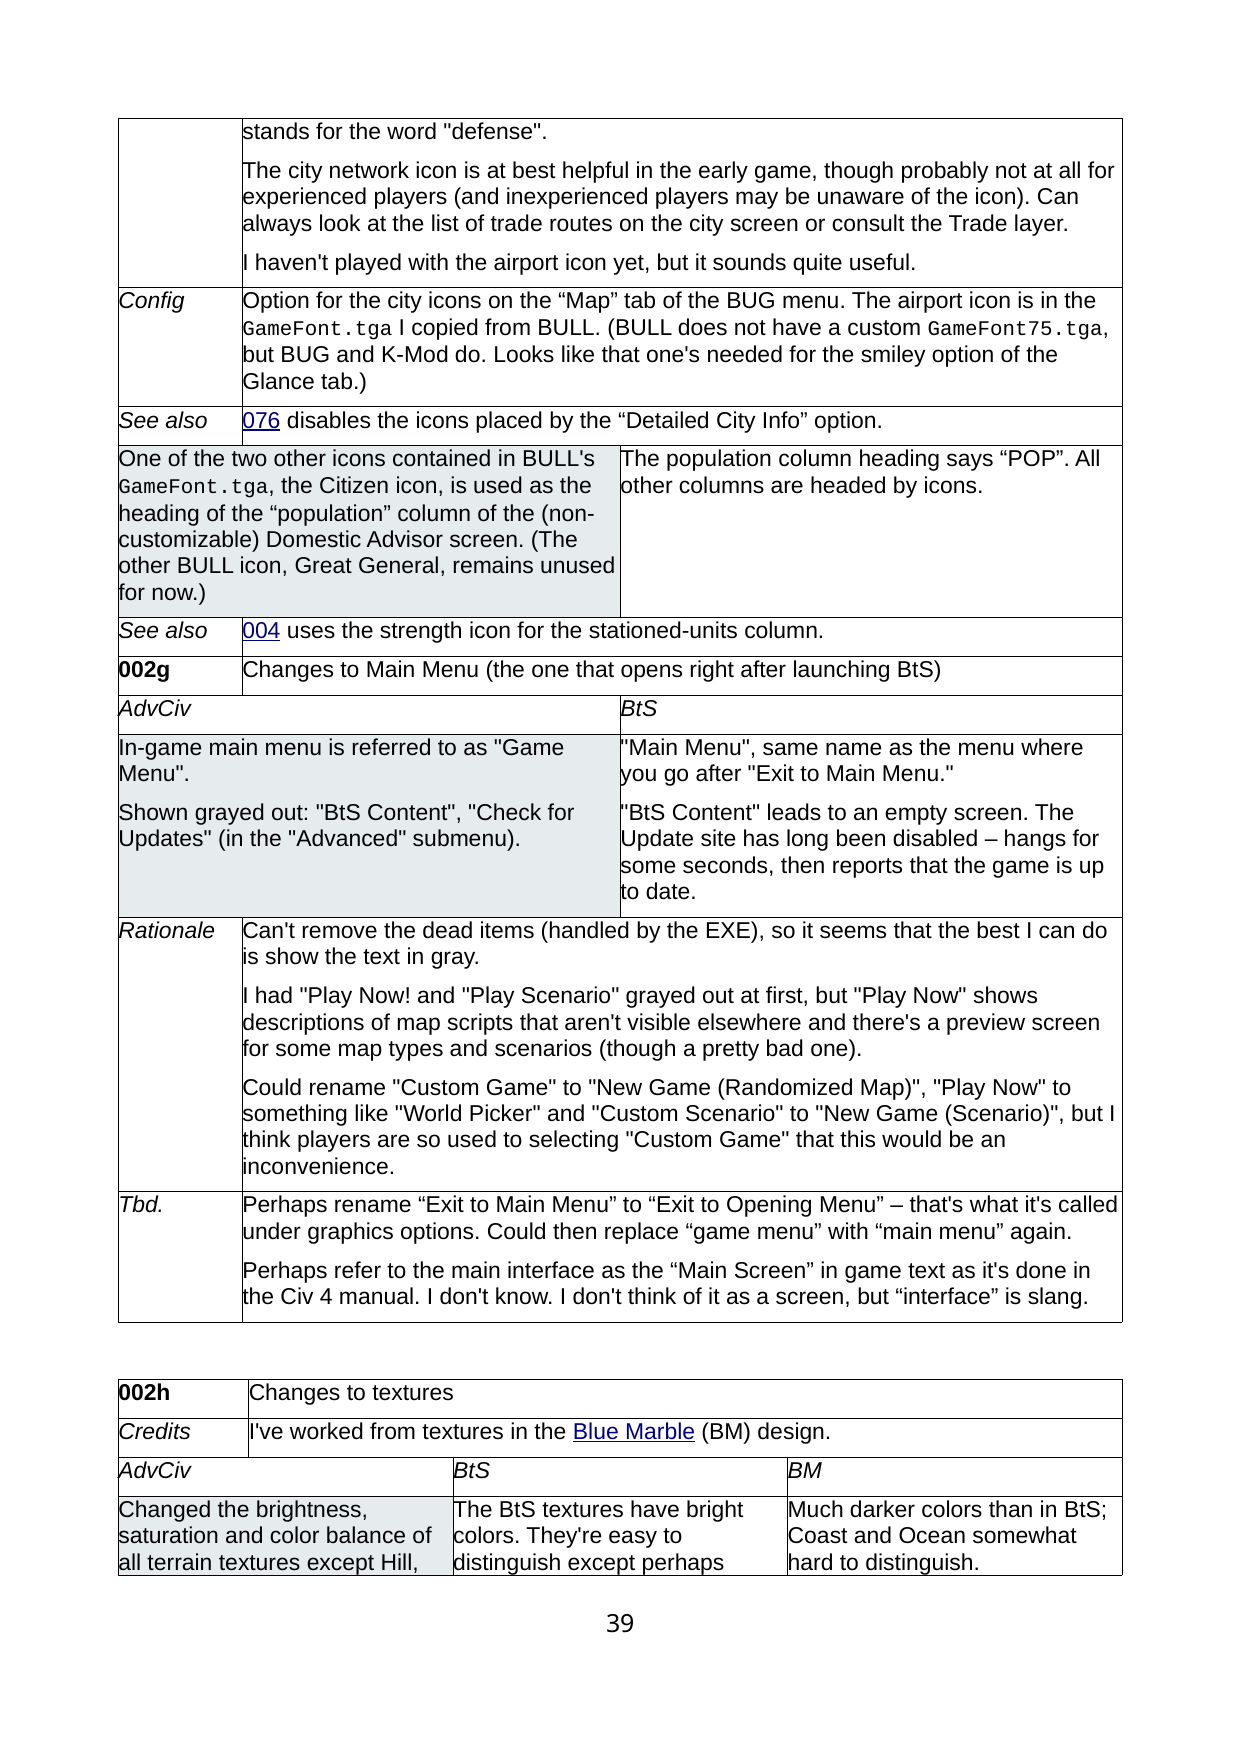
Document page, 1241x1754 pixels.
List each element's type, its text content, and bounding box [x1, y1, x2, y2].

table_cell In-game main menu is referred to as "Game Menu". Shown grayed out: "BtS Content", "Check for Updates" (in the "Advanced" submenu). [119, 735, 620, 917]
table_cell 004 uses the strength icon for the stationed-units column. [243, 618, 1122, 656]
table_cell Changes to Main Menu (the one that opens right after launching BtS) [243, 657, 1122, 695]
table_cell Rationale [119, 918, 242, 1191]
table_cell Changed the brightness, saturation and color balance of all terrain textures except Hill, [119, 1497, 453, 1575]
table_cell The population column heading says “POP”. All other columns are headed by icons. [621, 446, 1122, 617]
table_cell Can't remove the dead items (handled by the EXE), so it seems that the best I can do is show the text in gray. I had "Play Now! and "Play Scenario" grayed out at first, but "Play Now" shows descriptions of map scripts that aren't visible elsewhere and there's a preview screen for some map types and scenarios (though a pretty bad one). Could rename "Custom Game" to "New Game (Randomized Map)", "Play Now" to something like "World Picker" and "Custom Scenario" to "New Game (Scenario)", but I think players are so used to selecting "Custom Game" that this would be an inconvenience. [243, 918, 1122, 1191]
table_cell 002g [119, 657, 242, 695]
table_header 002h [119, 1380, 248, 1418]
table_cell BM [788, 1458, 1122, 1496]
table_cell stands for the word "defense". The city network icon is at best helpful in the early game, though probably not at all for experienced players (and inexperienced players may be unaware of the icon). Can always look at the list of trade routes on the city screen or consult the Trade layer. I haven't played with the airport icon yet, but it sounds quite useful. [243, 119, 1122, 287]
table_cell [119, 119, 242, 287]
table_cell Credits [119, 1419, 248, 1457]
table_cell 076 disables the icons placed by the “Detailed City Info” option. [243, 407, 1122, 445]
table_cell The BtS textures have bright colors. They're easy to distinguish except perhaps [454, 1497, 787, 1575]
table_cell One of the two other icons contained in BULL's GameFont.tga, the Citizen icon, is used as the heading of the “population” column of the (non-customizable) Domestic Advisor screen. (The other BULL icon, Great General, remains unused for now.) [119, 446, 620, 617]
table_cell Config [119, 288, 242, 406]
table_cell See also [119, 407, 242, 445]
table_cell I've worked from textures in the Blue Marble (BM) design. [249, 1419, 1122, 1457]
table_header Changes to textures [249, 1380, 1122, 1418]
table_cell BtS [454, 1458, 787, 1496]
table_cell BtS [621, 696, 1122, 734]
table_cell Much darker colors than in BtS; Coast and Ocean somewhat hard to distinguish. [788, 1497, 1122, 1575]
table_cell Option for the city icons on the “Map” tab of the BUG menu. The airport icon is in the GameFont.tga I copied from BULL. (BULL does not have a custom GameFont75.tga, but BUG and K‑Mod do. Looks like that one's needed for the smiley option of the Glance tab.) [243, 288, 1122, 406]
table_cell Perhaps rename “Exit to Main Menu” to “Exit to Opening Menu” – that's what it's called under graphics options. Could then replace “game menu” with “main menu” again. Perhaps refer to the main interface as the “Main Screen” in game text as it's done in the Civ 4 manual. I don't know. I don't think of it as a screen, but “interface” is slang. [243, 1192, 1122, 1322]
table_cell Tbd. [119, 1192, 242, 1322]
table_cell See also [119, 618, 242, 656]
table_cell AdvCiv [119, 1458, 453, 1496]
table_cell "Main Menu", same name as the menu where you go after "Exit to Main Menu." "BtS Content" leads to an empty screen. The Update site has long been disabled – hangs for some seconds, then reports that the game is up to date. [621, 735, 1122, 917]
table_cell AdvCiv [119, 696, 620, 734]
